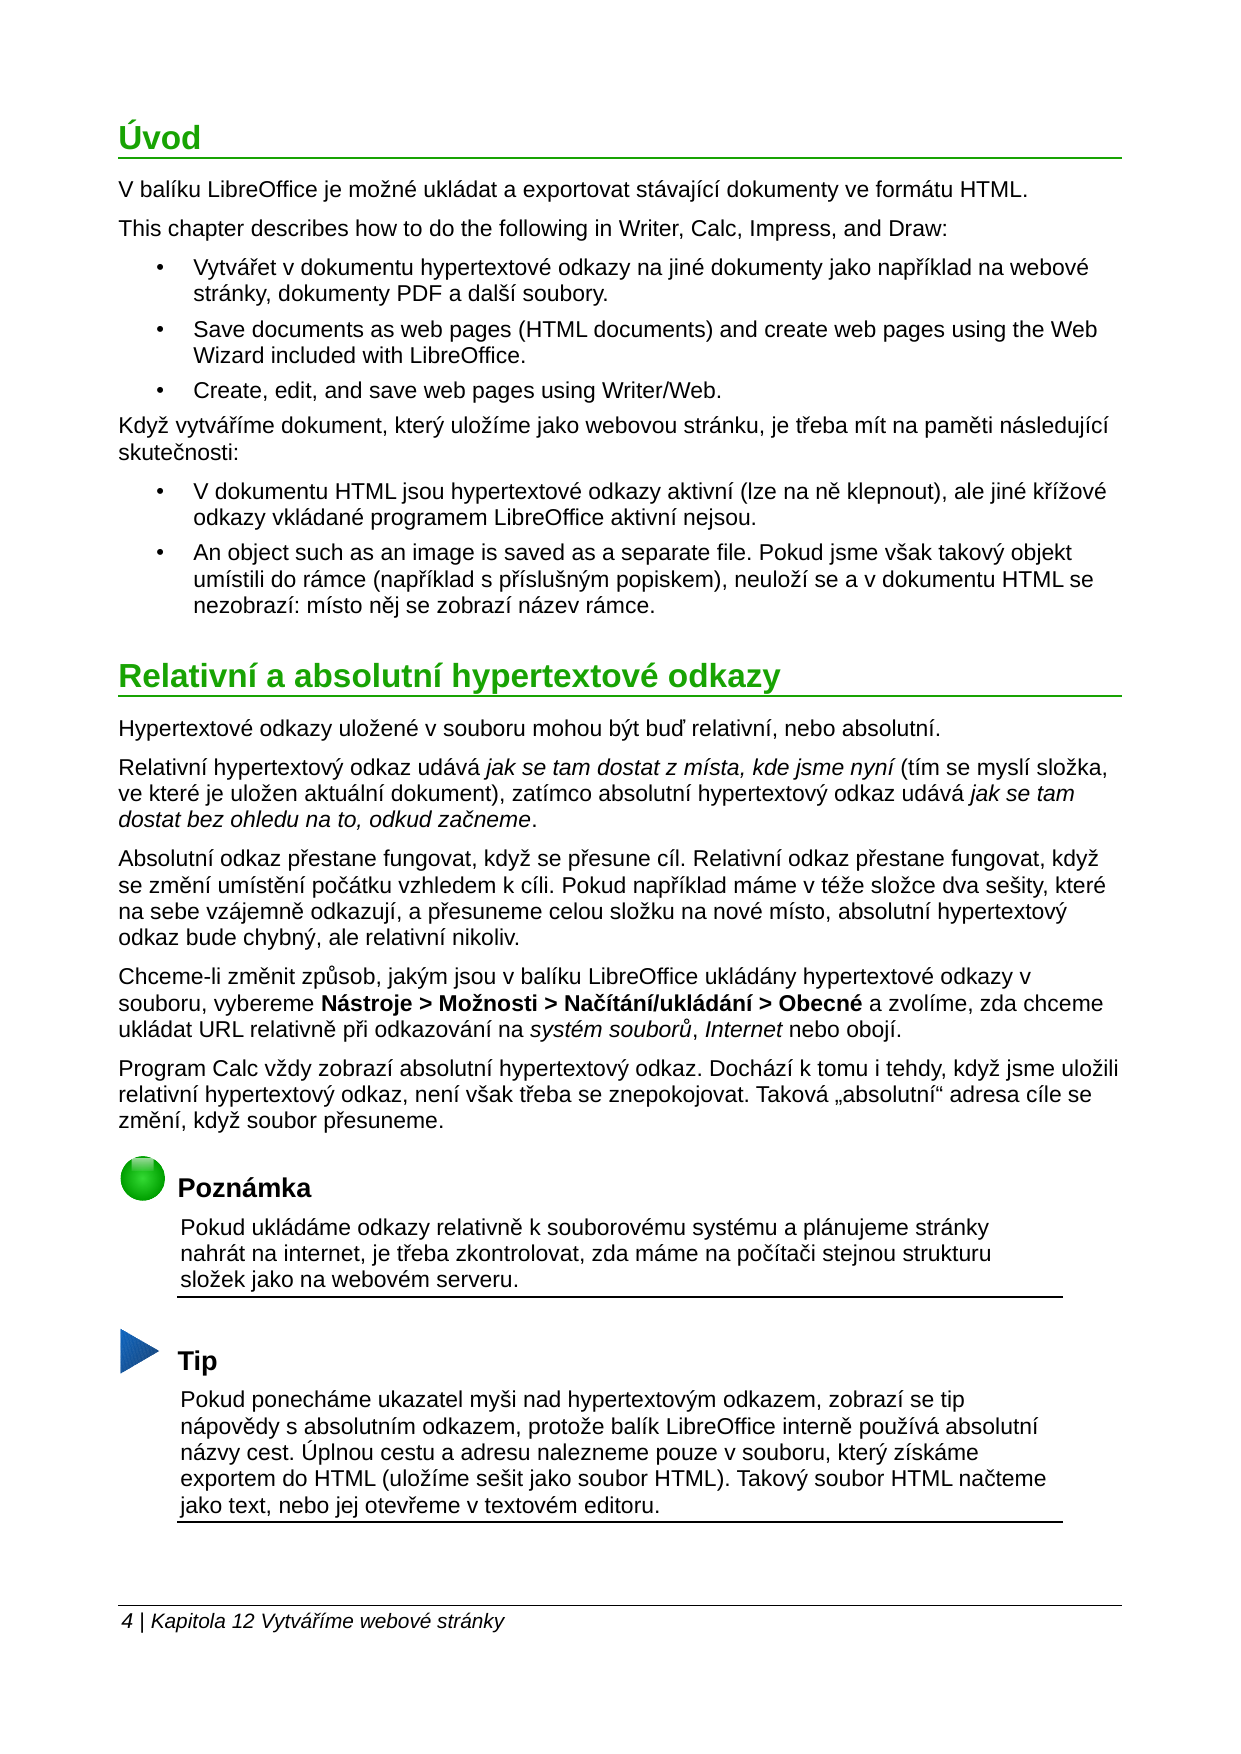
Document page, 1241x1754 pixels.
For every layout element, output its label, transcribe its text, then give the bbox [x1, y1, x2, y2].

list Create, edit, and save web pages using Writer/Web. [156, 377, 1122, 403]
text Hypertextové odkazy uložené v souboru mohou být buď relativní, nebo absolutní. [118, 715, 1122, 741]
text V balíku LibreOffice je možné ukládat a exportovat stávající dokumenty ve formátu HTML. [118, 176, 1122, 203]
subtitle Poznámka [118, 1154, 1122, 1203]
list V dokumentu HTML jsou hypertextové odkazy aktivní (lze na ně klepnout), ale jiné křížové odkazy vkládané programem LibreOffice aktivní nejsou. [156, 478, 1122, 530]
subtitle Úvod [118, 118, 1122, 157]
text Relativní hypertextový odkaz udává jak se tam dostat z místa, kde jsme nyní (tím se myslí složka, ve které je uložen aktuální dokument), zatímco absolutní hypertextový odkaz udává jak se tam dostat bez ohledu na to, odkud začneme. [118, 754, 1122, 833]
subtitle Relativní a absolutní hypertextové odkazy [118, 657, 1122, 695]
list An object such as an image is saved as a separate file. Pokud jsme však takový objekt umístili do rámce (například s příslušným popiskem), neuloží se a v dokumentu HTML se nezobrazí: místo něj se zobrazí název rámce. [156, 539, 1122, 618]
list Save documents as web pages (HTML documents) and create web pages using the Web Wizard included with LibreOffice. [156, 316, 1122, 368]
text Pokud ponecháme ukazatel myši nad hypertextovým odkazem, zobrazí se tip nápovědy s absolutním odkazem, protože balík LibreOffice interně používá absolutní názvy cest. Úplnou cestu a adresu nalezneme pouze v souboru, který získáme exportem do HTML (uložíme sešit jako soubor HTML). Takový soubor HTML načteme jako text, nebo jej otevřeme v textovém editoru. [177, 1383, 1063, 1521]
text Program Calc vždy zobrazí absolutní hypertextový odkaz. Dochází k tomu i tehdy, když jsme uložili relativní hypertextový odkaz, není však třeba se znepokojovat. Taková „absolutní“ adresa cíle se změní, když soubor přesuneme. [118, 1055, 1122, 1134]
text Pokud ukládáme odkazy relativně k souborovému systému a plánujeme stránky nahrát na internet, je třeba zkontrolovat, zda máme na počítači stejnou strukturu složek jako na webovém serveru. [177, 1211, 1063, 1296]
text Chceme-li změnit způsob, jakým jsou v balíku LibreOffice ukládány hypertextové odkazy v souboru, vybereme Nástroje > Možnosti > Načítání/ukládání > Obecné a zvolíme, zda chceme ukládat URL relativně při odkazování na systém souborů, Internet nebo obojí. [118, 963, 1122, 1042]
list Když vytváříme dokument, který uložíme jako webovou stránku, je třeba mít na paměti následující skutečnosti: [118, 412, 1122, 465]
list Vytvářet v dokumentu hypertextové odkazy na jiné dokumenty jako například na webové stránky, dokumenty PDF a další soubory. [156, 254, 1122, 307]
list This chapter describes how to do the following in Writer, Calc, Impress, and Draw: [118, 215, 1122, 242]
text Absolutní odkaz přestane fungovat, když se přesune cíl. Relativní odkaz přestane fungovat, když se změní umístění počátku vzhledem k cíli. Pokud například máme v téže složce dva sešity, které na sebe vzájemně odkazují, a přesuneme celou složku na nové místo, absolutní hypertextový odkaz bude chybný, ale relativní nikoliv. [118, 845, 1122, 951]
subtitle Tip [118, 1326, 1122, 1376]
